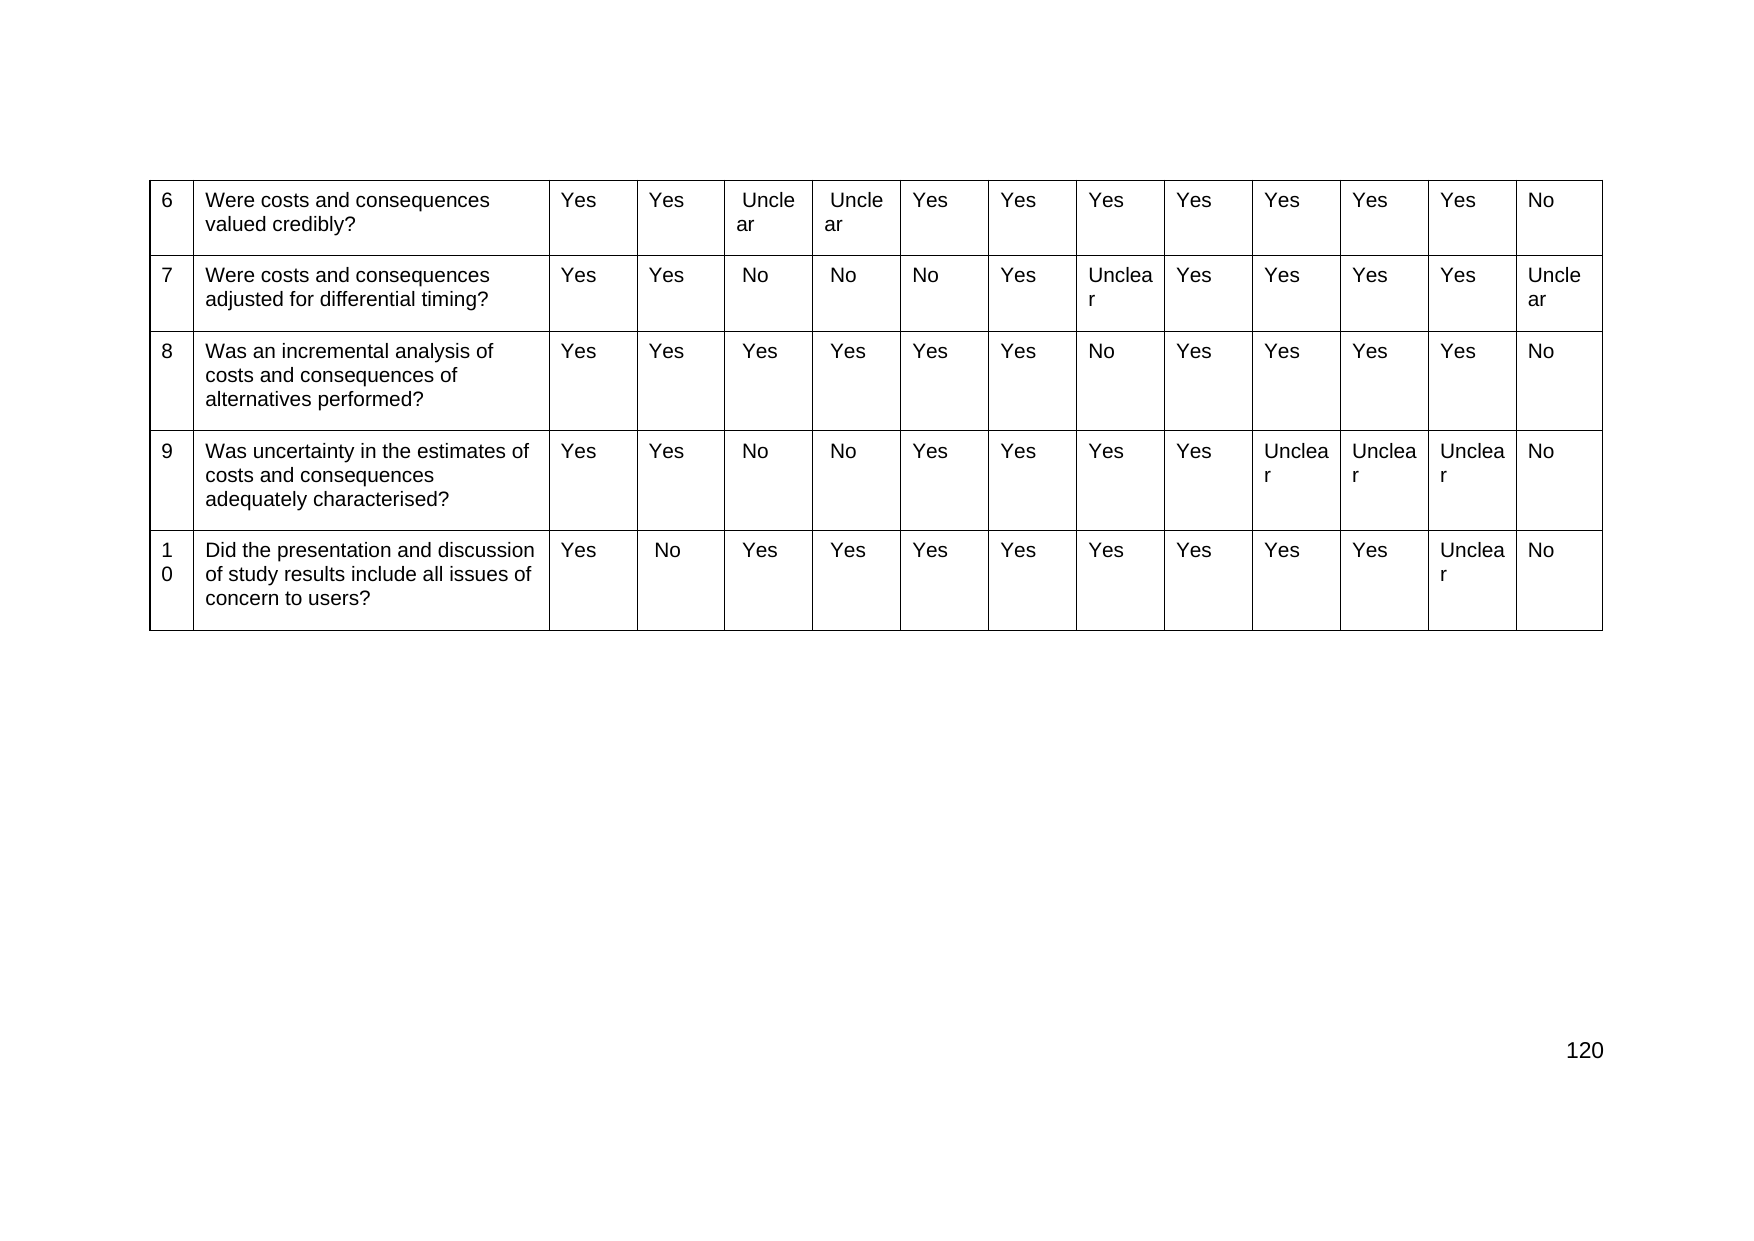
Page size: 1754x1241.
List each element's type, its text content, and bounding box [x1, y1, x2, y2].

table_cell Yes [989, 531, 1076, 629]
table_cell Yes [1341, 256, 1428, 331]
table_cell Yes [989, 332, 1076, 430]
table_cell Unclear [725, 181, 812, 255]
table_cell Yes [1253, 332, 1340, 430]
table_cell Yes [638, 431, 724, 530]
table_cell Yes [550, 256, 637, 331]
table_cell No [725, 431, 812, 530]
table_cell Yes [989, 256, 1076, 331]
table_cell Yes [901, 531, 988, 629]
table_cell Yes [550, 181, 637, 255]
table_cell Yes [1341, 531, 1428, 629]
table_cell Yes [1077, 531, 1164, 629]
table_cell No [1517, 181, 1602, 255]
table_cell Unclear [1253, 431, 1340, 530]
table_cell Unclear [1517, 256, 1602, 331]
table_cell Yes [1077, 431, 1164, 530]
table_cell Yes [1429, 181, 1516, 255]
table_cell Yes [550, 531, 637, 629]
table_cell Was an incremental analysis of costs and consequences of alternatives performed? [194, 332, 549, 430]
table_cell Were costs and consequences adjusted for differential timing? [194, 256, 549, 331]
table_cell Yes [1077, 181, 1164, 255]
table_cell Yes [638, 256, 724, 331]
table_cell Unclear [1077, 256, 1164, 331]
table_cell No [1077, 332, 1164, 430]
table_cell Yes [550, 431, 637, 530]
table_cell Was uncertainty in the estimates of costs and consequences adequately characterised? [194, 431, 549, 530]
table_cell Yes [638, 181, 724, 255]
table_cell No [901, 256, 988, 331]
table_cell No [638, 531, 724, 629]
table_cell Yes [1165, 256, 1252, 331]
table_cell Yes [1165, 181, 1252, 255]
table_cell 9 [151, 431, 193, 530]
table_cell Yes [1253, 531, 1340, 629]
table_cell Yes [725, 332, 812, 430]
table_cell Yes [813, 332, 900, 430]
table_cell Yes [901, 181, 988, 255]
table_cell Yes [638, 332, 724, 430]
table_cell Unclear [813, 181, 900, 255]
table_cell Yes [1253, 181, 1340, 255]
table_cell No [725, 256, 812, 331]
table_cell 7 [151, 256, 193, 331]
table_cell Yes [725, 531, 812, 629]
table_cell Yes [989, 431, 1076, 530]
table_cell Unclear [1429, 431, 1516, 530]
table_cell Were costs and consequences valued credibly? [194, 181, 549, 255]
table_cell No [1517, 431, 1602, 530]
table_cell No [813, 431, 900, 530]
table_cell Yes [550, 332, 637, 430]
table_cell No [813, 256, 900, 331]
table_cell 10 [151, 531, 193, 629]
table_cell Did the presentation and discussion of study results include all issues of concern to users? [194, 531, 549, 629]
table_cell Yes [1341, 181, 1428, 255]
table_cell Unclear [1341, 431, 1428, 530]
table_cell Yes [1253, 256, 1340, 331]
table_cell No [1517, 332, 1602, 430]
table_cell Yes [1429, 256, 1516, 331]
table_cell Yes [1165, 332, 1252, 430]
table_cell 8 [151, 332, 193, 430]
table_cell Yes [1341, 332, 1428, 430]
table_cell No [1517, 531, 1602, 629]
table_cell Unclear [1429, 531, 1516, 629]
table_cell Yes [901, 431, 988, 530]
table_cell Yes [1429, 332, 1516, 430]
table_cell Yes [901, 332, 988, 430]
table_cell Yes [989, 181, 1076, 255]
table_cell 6 [151, 181, 193, 255]
table_cell Yes [1165, 531, 1252, 629]
table_cell Yes [1165, 431, 1252, 530]
table_cell Yes [813, 531, 900, 629]
